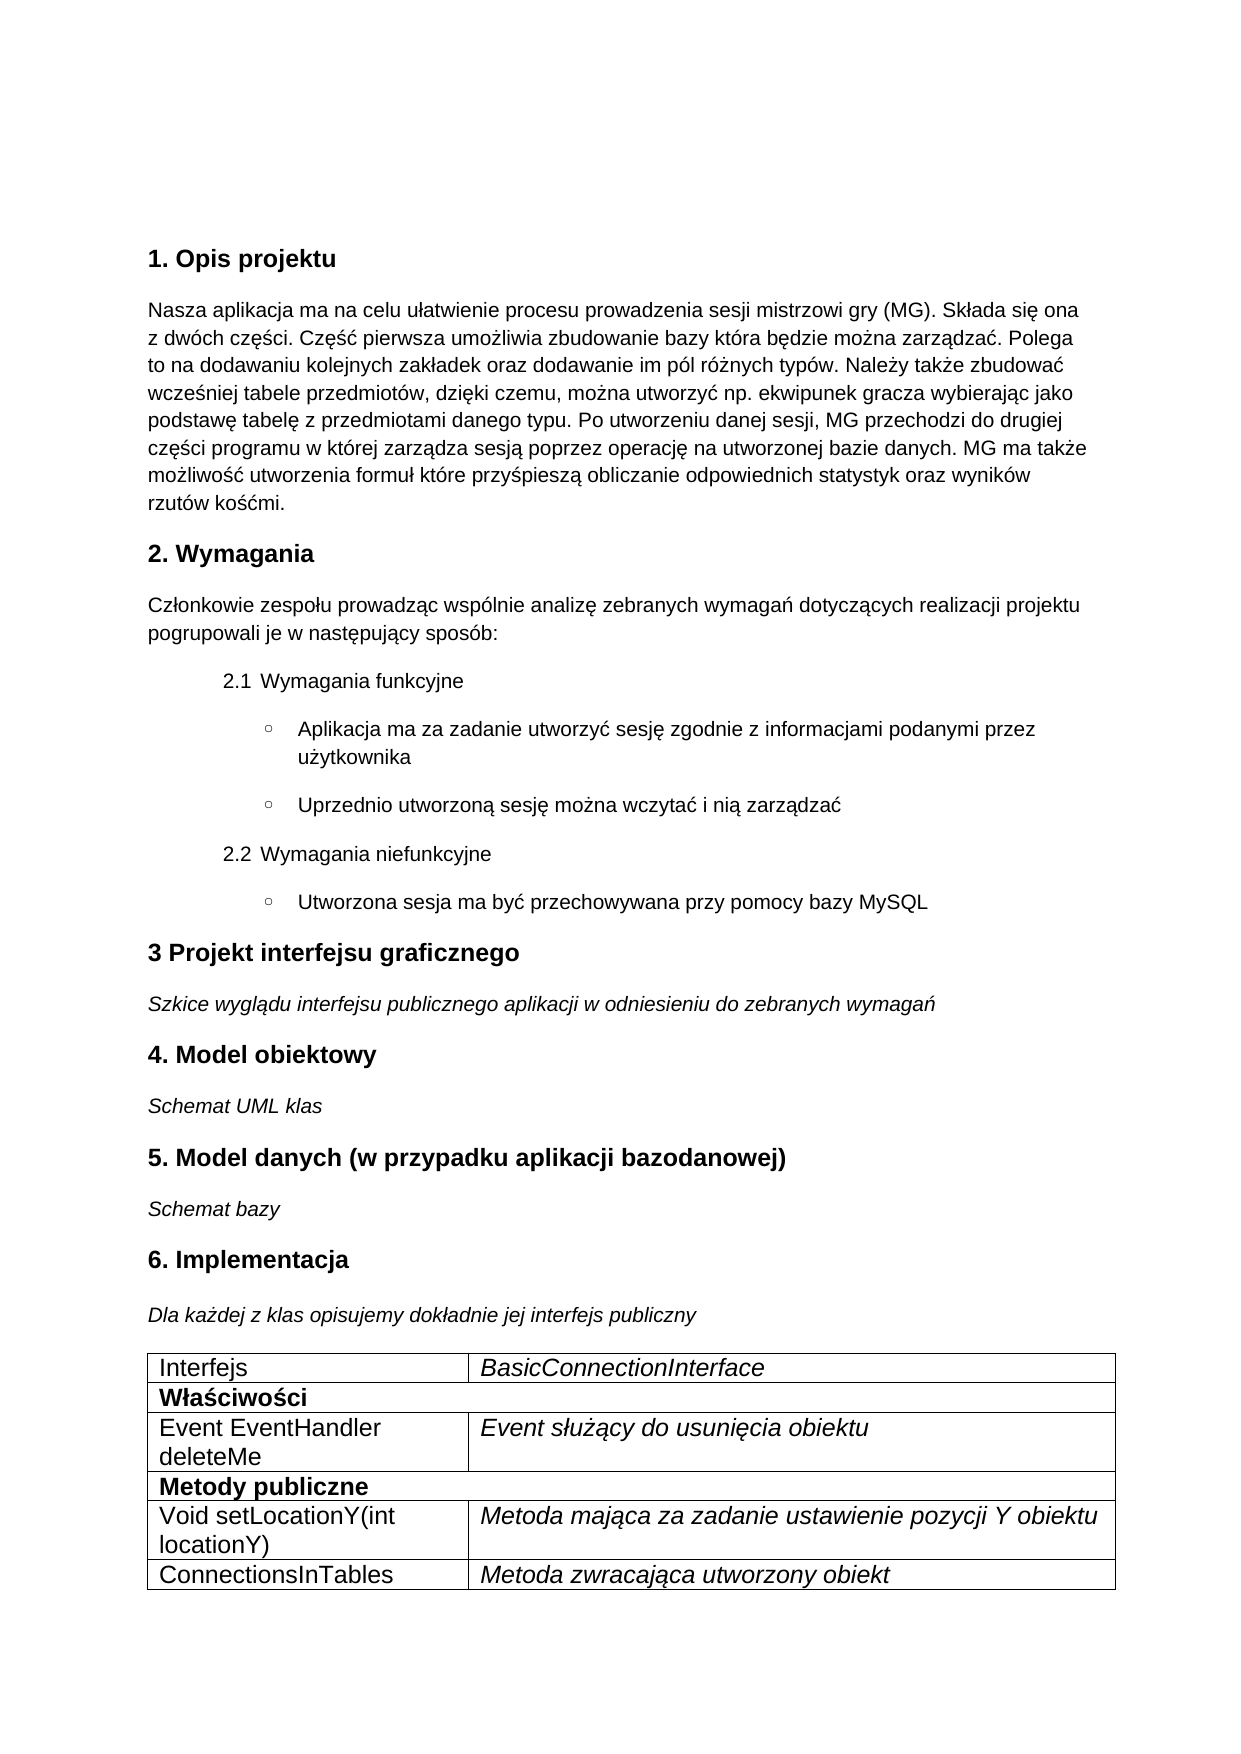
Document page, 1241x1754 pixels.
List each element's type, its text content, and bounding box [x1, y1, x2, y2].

text 3 Projekt interfejsu graficznego [148, 938, 1093, 967]
list Wymagania niefunkcyjne [223, 841, 1093, 865]
table_header BasicConnectionInterface [469, 1354, 1115, 1382]
table_cell Metody publiczne [148, 1472, 1115, 1500]
list Utworzona sesja ma być przechowywana przy pomocy bazy MySQL [260, 890, 1093, 914]
text Schemat UML klas [148, 1094, 1093, 1118]
text Członkowie zespołu prowadząc wspólnie analizę zebranych wymagań dotyczących realizacji projektu pogrupowali je w następujący sposób: [148, 593, 1093, 644]
text Nasza aplikacja ma na celu ułatwienie procesu prowadzenia sesji mistrzowi gry (MG). Składa się ona z dwóch części. Część pierwsza umożliwia zbudowanie bazy która będzie można zarządzać. Polega to na dodawaniu kolejnych zakładek oraz dodawanie im pól różnych typów. Należy także zbudować wcześniej tabele przedmiotów, dzięki czemu, można utworzyć np. ekwipunek gracza wybierając jako podstawę tabelę z przedmiotami danego typu. Po utworzeniu danej sesji, MG przechodzi do drugiej części programu w której zarządza sesją poprzez operację na utworzonej bazie danych. MG ma także możliwość utworzenia formuł które przyśpieszą obliczanie odpowiednich statystyk oraz wyników rzutów kośćmi. [148, 298, 1093, 514]
text 5. Model danych (w przypadku aplikacji bazodanowej) [148, 1142, 1093, 1171]
text Dla każdej z klas opisujemy dokładnie jej interfejs publiczny [148, 1298, 1093, 1327]
list Aplikacja ma za zadanie utworzyć sesję zgodnie z informacjami podanymi przez użytkownika [260, 717, 1093, 768]
text Schemat bazy [148, 1196, 1093, 1220]
table_cell Metoda mająca za zadanie ustawienie pozycji Y obiektu [469, 1501, 1115, 1559]
list Uprzednio utworzoną sesję można wczytać i nią zarządzać [260, 793, 1093, 817]
table_cell Event EventHandler deleteMe [148, 1413, 468, 1471]
table_header Interfejs [148, 1354, 468, 1382]
text 4. Model obiektowy [148, 1040, 1093, 1069]
list Wymagania funkcyjne [223, 669, 1093, 693]
text 1. Opis projektu [148, 244, 1093, 273]
table_cell ConnectionsInTables [148, 1560, 468, 1589]
text 2. Wymagania [148, 539, 1093, 568]
table_cell Void setLocationY(int locationY) [148, 1501, 468, 1559]
table_cell Event służący do usunięcia obiektu [469, 1413, 1115, 1471]
table_cell Metoda zwracająca utworzony obiekt [469, 1560, 1115, 1589]
text Szkice wyglądu interfejsu publicznego aplikacji w odniesieniu do zebranych wymagań [148, 992, 1093, 1016]
table_cell Właściwości [148, 1383, 1115, 1412]
text 6. Implementacja [148, 1245, 1093, 1273]
